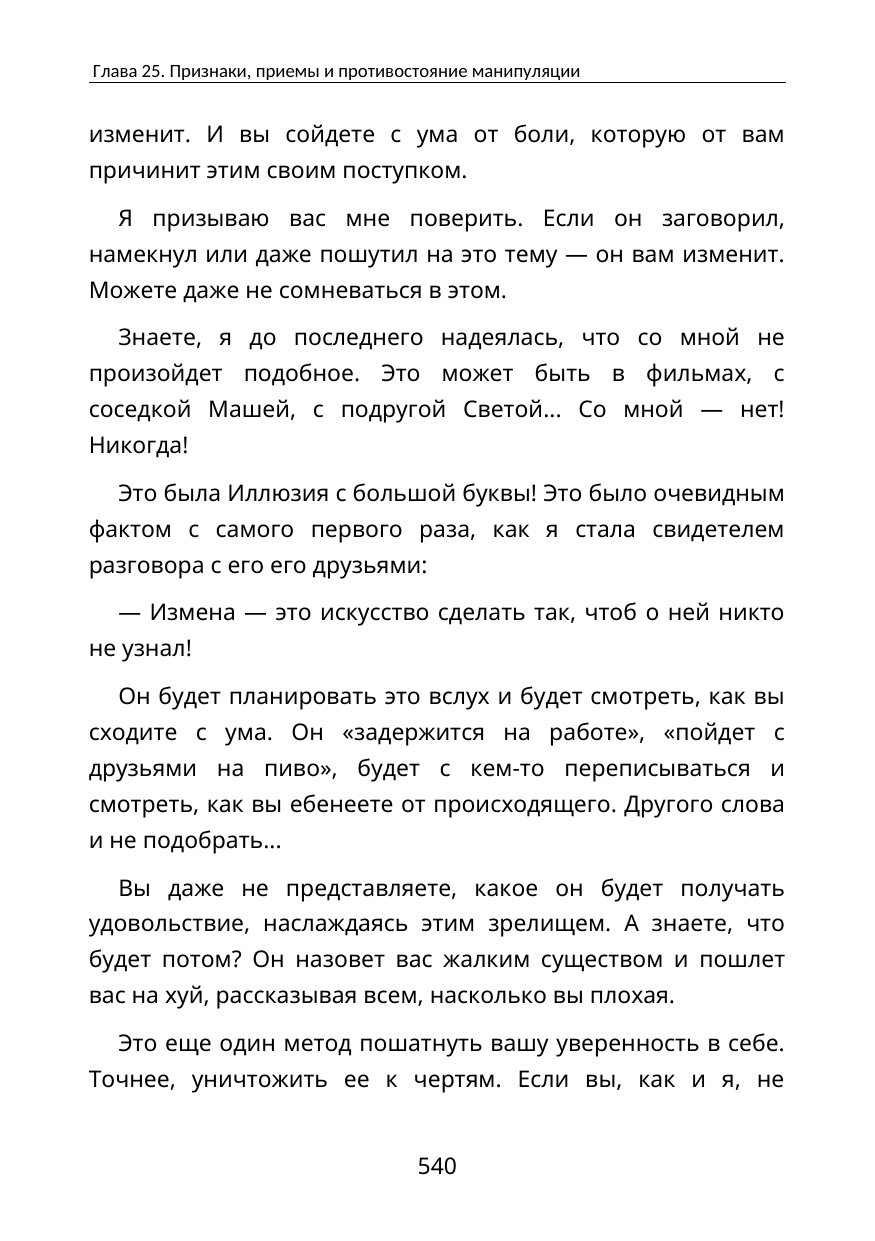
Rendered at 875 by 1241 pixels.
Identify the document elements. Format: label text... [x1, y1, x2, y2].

text Знаете, я до последнего надеялась, что со мной не произойдет подобное. Это может быть в фильмах, с соседкой Машей, с подругой Светой... Со мной — нет! Никогда! [88, 321, 786, 460]
text изменит. И вы сойдете с ума от боли, которую от вам причинит этим своим поступком. [88, 118, 786, 185]
text Я призываю вас мне поверить. Если он заговорил, намекнул или даже пошутил на это тему — он вам изменит. Можете даже не сомневаться в этом. [88, 202, 786, 305]
text — Измена — это искусство сделать так, чтоб о ней никто не узнал! [88, 596, 786, 663]
text Это еще один метод пошатнуть вашу уверенность в себе. Точнее, уничтожить ее к чертям. Если вы, как и я, не [88, 1027, 786, 1094]
text Вы даже не представляете, какое он будет получать удовольствие, наслаждаясь этим зрелищем. А знаете, что будет потом? Он назовет вас жалким существом и пошлет вас на хуй, рассказывая всем, насколько вы плохая. [88, 871, 786, 1011]
text Это была Иллюзия с большой буквы! Это было очевидным фактом с самого первого раза, как я стала свидетелем разговора с его его друзьями: [88, 477, 786, 580]
text Он будет планировать это вслух и будет смотреть, как вы сходите с ума. Он «задержится на работе», «пойдет с друзьями на пиво», будет с кем-то переписываться и смотреть, как вы ебенеете от происходящего. Другого слова и не подобрать... [88, 680, 786, 855]
